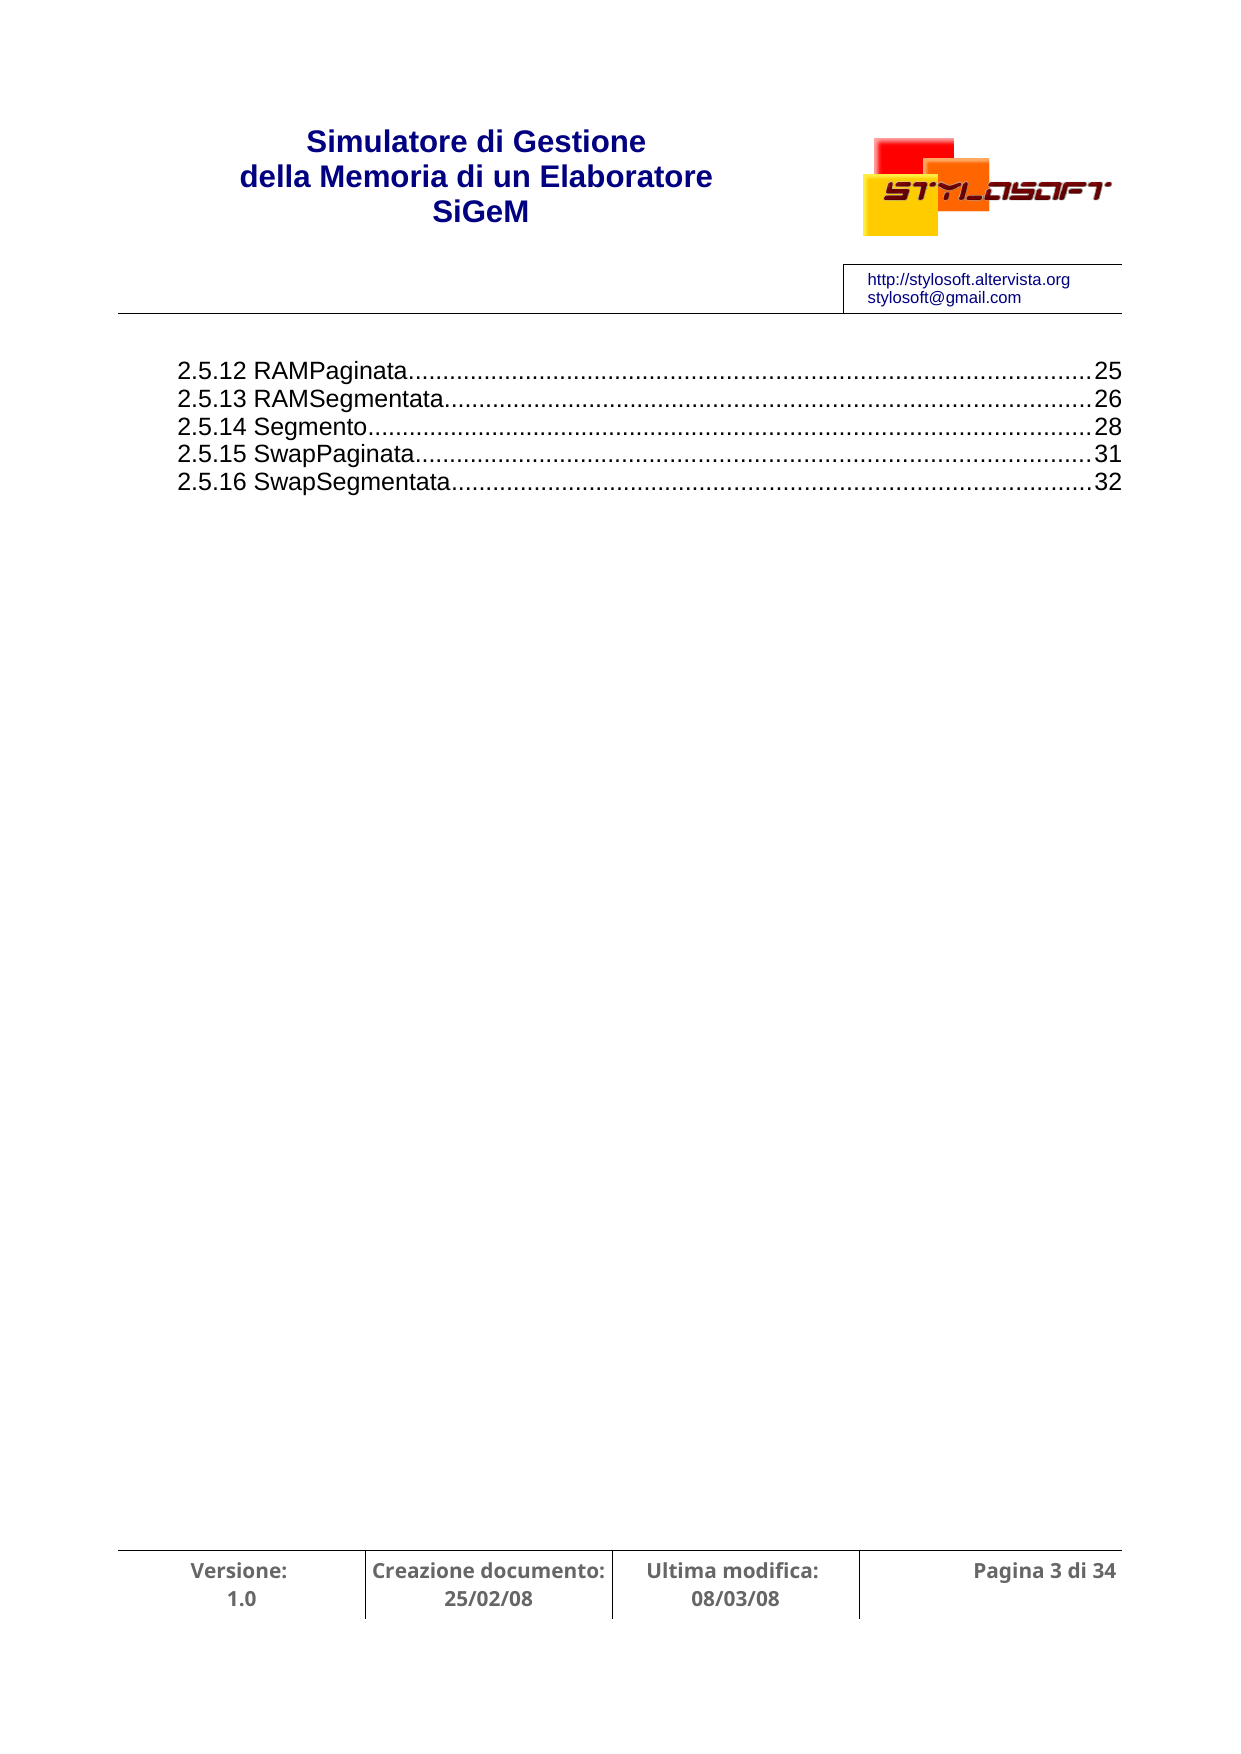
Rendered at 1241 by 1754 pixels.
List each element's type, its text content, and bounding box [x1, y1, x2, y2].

picture [848, 123, 1117, 247]
text 2.5.15 SwapPaginata 31 [177, 440, 1122, 468]
text 2.5.13 RAMSegmentata 26 [177, 384, 1122, 412]
text 2.5.12 RAMPaginata 25 [177, 356, 1122, 384]
text 2.5.14 Segmento 28 [177, 412, 1122, 440]
text 2.5.16 SwapSegmentata 32 [177, 468, 1122, 496]
